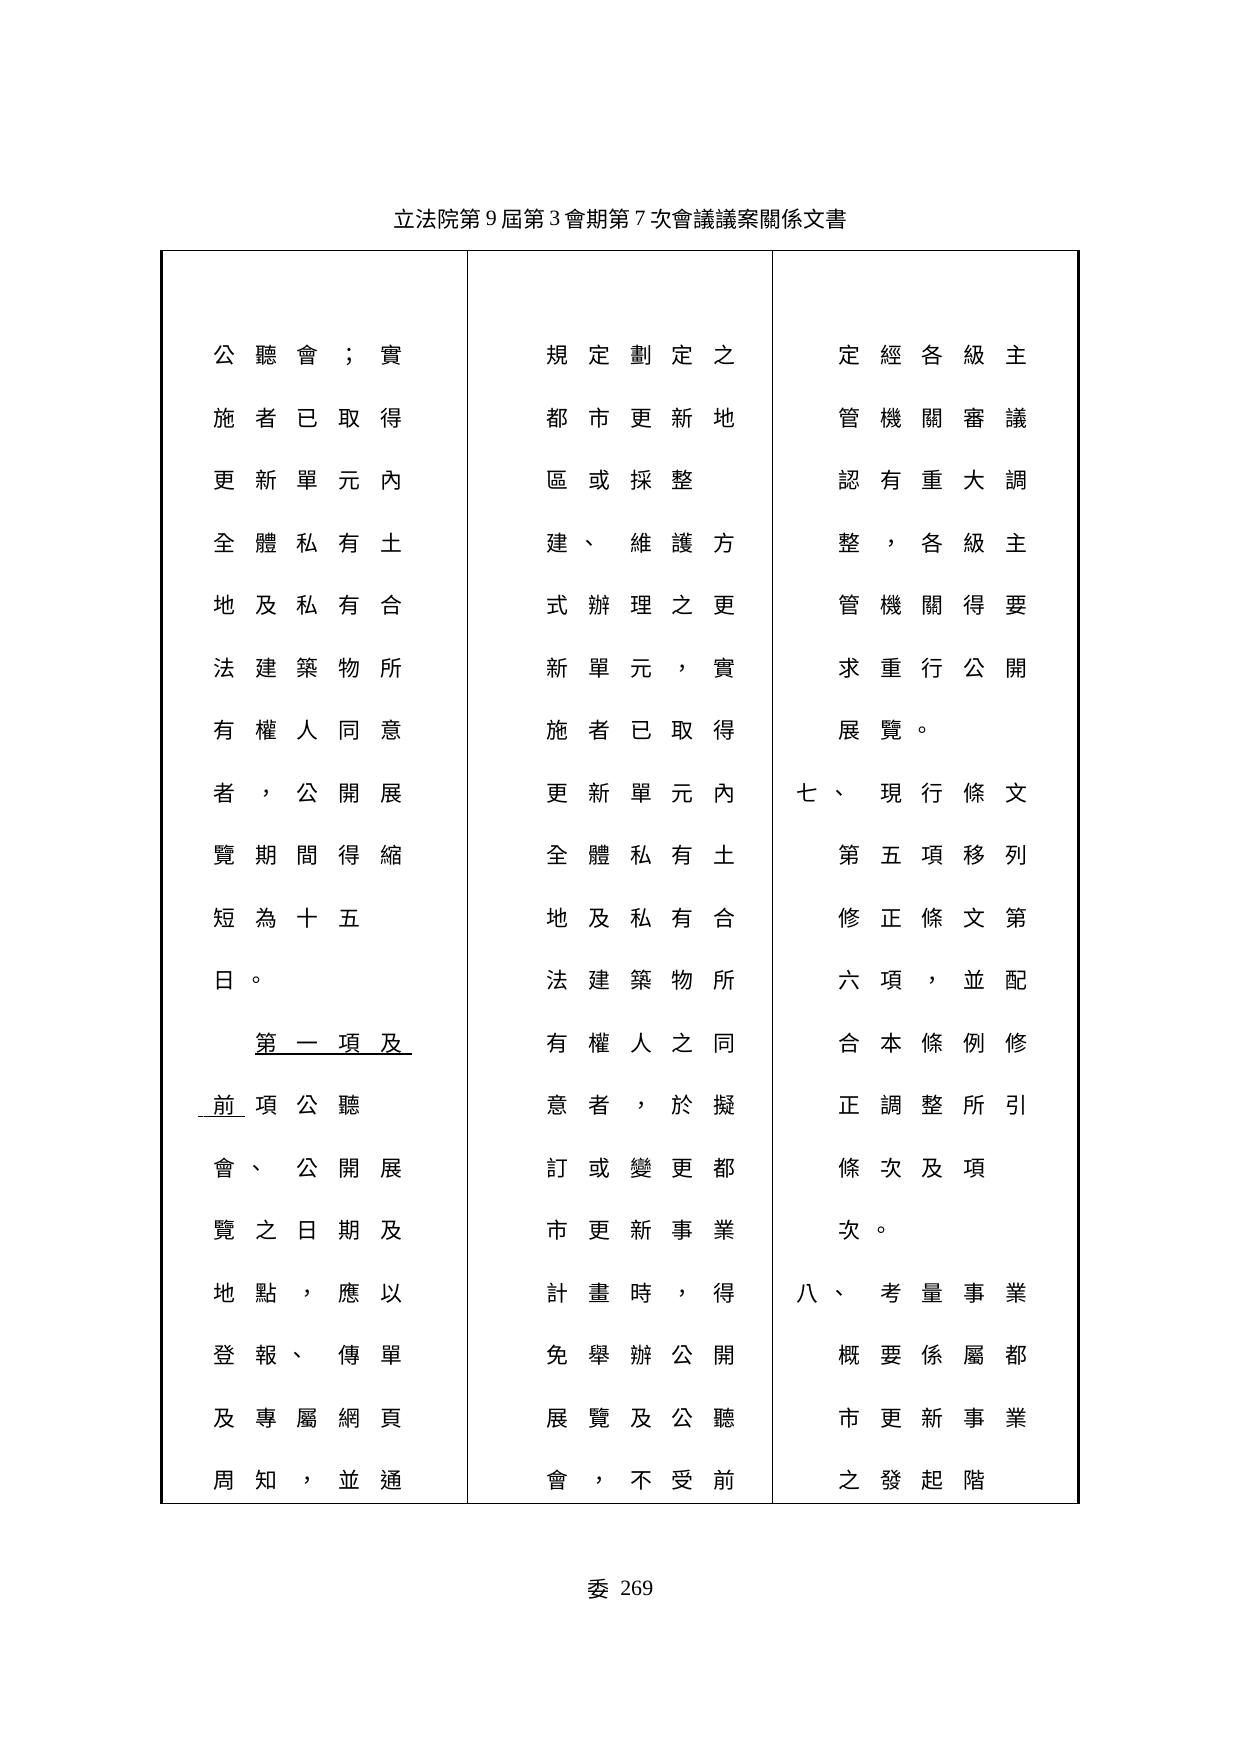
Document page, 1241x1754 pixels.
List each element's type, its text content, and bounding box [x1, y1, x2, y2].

table_cell 規定劃定之都市更新地區或採整建、維護方式辦理之更新單元，實施者已取得更新單元內全體私有土地及私有合法建築物所有權人之同意者，於擬訂或變更都市更新事業計畫時，得免舉辦公開展覽及公聽會，不受前 [468, 251, 772, 1503]
table_cell 公聽會；實施者已取得更新單元內全體私有土地及私有合法建築物所有權人同意者，公開展覽期間得縮短為十五日。 第一項及前項公聽會、公開展覽之日期及地點，應以登報、傳單及專屬網頁周知，並通 [163, 251, 467, 1503]
table_cell 定經各級主管機關審議認有重大調整，各級主管機關得要求重行公開展覽。 七、現行條文第五項移列修正條文第六項，並配合本條例修正調整所引條次及項次。 八、考量事業概要係屬都市更新事業之發起階 [773, 251, 1077, 1503]
